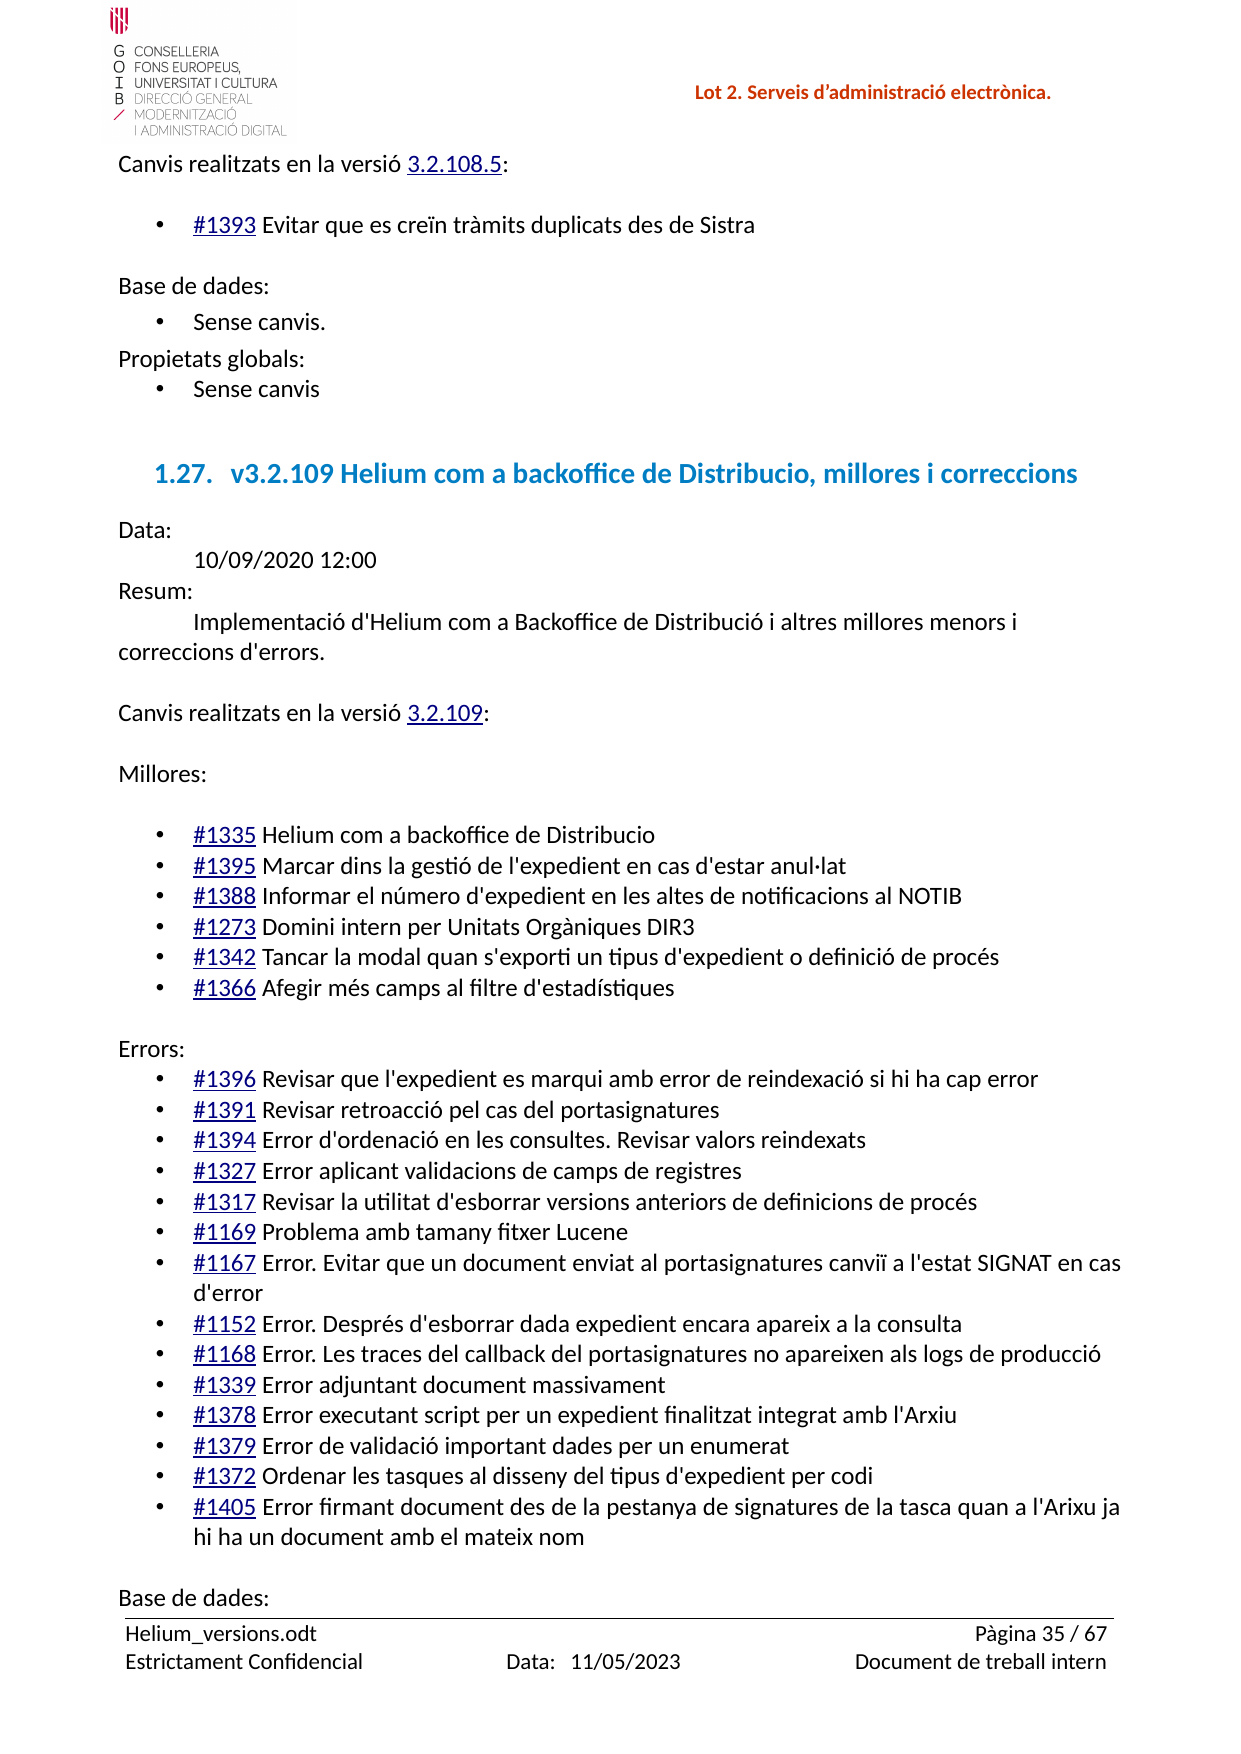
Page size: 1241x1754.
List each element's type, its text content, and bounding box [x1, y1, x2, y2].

list #1379 Error de validació important dades per un enumerat [156, 1430, 1122, 1460]
list #1335 Helium com a backoffice de Distribucio [156, 819, 1122, 850]
list #1342 Tancar la modal quan s'exporti un tipus d'expedient o definició de procés [156, 941, 1122, 972]
list #1378 Error executant script per un expedient finalitzat integrat amb l'Arxiu [156, 1399, 1122, 1430]
list #1391 Revisar retroacció pel cas del portasignatures [156, 1094, 1122, 1124]
list #1169 Problema amb tamany fitxer Lucene [156, 1216, 1122, 1247]
list #1167 Error. Evitar que un document enviat al portasignatures canviï a l'estat SIGNAT en cas d'error [156, 1247, 1122, 1308]
subtitle v3.2.109 Helium com a backoffice de Distribucio, millores i correccions [153, 455, 1122, 491]
text Millores: [118, 758, 1122, 789]
text Resum: [118, 575, 1122, 606]
list #1273 Domini intern per Unitats Orgàniques DIR3 [156, 911, 1122, 941]
list #1395 Marcar dins la gestió de l'expedient en cas d'estar anul·lat [156, 850, 1122, 880]
text 10/09/2020 12:00 [118, 545, 1122, 575]
text Canvis realitzats en la versió 3.2.108.5: [118, 148, 1122, 178]
text Propietats globals: [118, 343, 1122, 373]
text Base de dades: [118, 270, 1122, 300]
list #1366 Afegir més camps al filtre d'estadístiques [156, 972, 1122, 1002]
text Base de dades: [118, 1582, 1122, 1613]
picture [100, 0, 297, 144]
list #1372 Ordenar les tasques al disseny del tipus d'expedient per codi [156, 1460, 1122, 1491]
list #1317 Revisar la utilitat d'esborrar versions anteriors de definicions de procés [156, 1186, 1122, 1216]
list #1168 Error. Les traces del callback del portasignatures no apareixen als logs de producció [156, 1338, 1122, 1369]
text Data: [118, 514, 1122, 545]
list #1388 Informar el número d'expedient en les altes de notificacions al NOTIB [156, 880, 1122, 911]
list #1152 Error. Després d'esborrar dada expedient encara apareix a la consulta [156, 1308, 1122, 1338]
list #1393 Evitar que es creïn tràmits duplicats des de Sistra [156, 209, 1122, 239]
list #1339 Error adjuntant document massivament [156, 1369, 1122, 1399]
text Implementació d'Helium com a Backoffice de Distribució i altres millores menors i correccions d'errors. [118, 606, 1122, 667]
list #1405 Error firmant document des de la pestanya de signatures de la tasca quan a l'Arixu ja hi ha un document amb el mateix nom [156, 1491, 1122, 1552]
list #1396 Revisar que l'expedient es marqui amb error de reindexació si hi ha cap error [156, 1063, 1122, 1094]
list Sense canvis. [156, 306, 1122, 337]
list #1394 Error d'ordenació en les consultes. Revisar valors reindexats [156, 1124, 1122, 1155]
list #1327 Error aplicant validacions de camps de registres [156, 1155, 1122, 1186]
text Errors: [118, 1033, 1122, 1063]
list Sense canvis [156, 373, 1122, 404]
text Canvis realitzats en la versió 3.2.109: [118, 697, 1122, 728]
